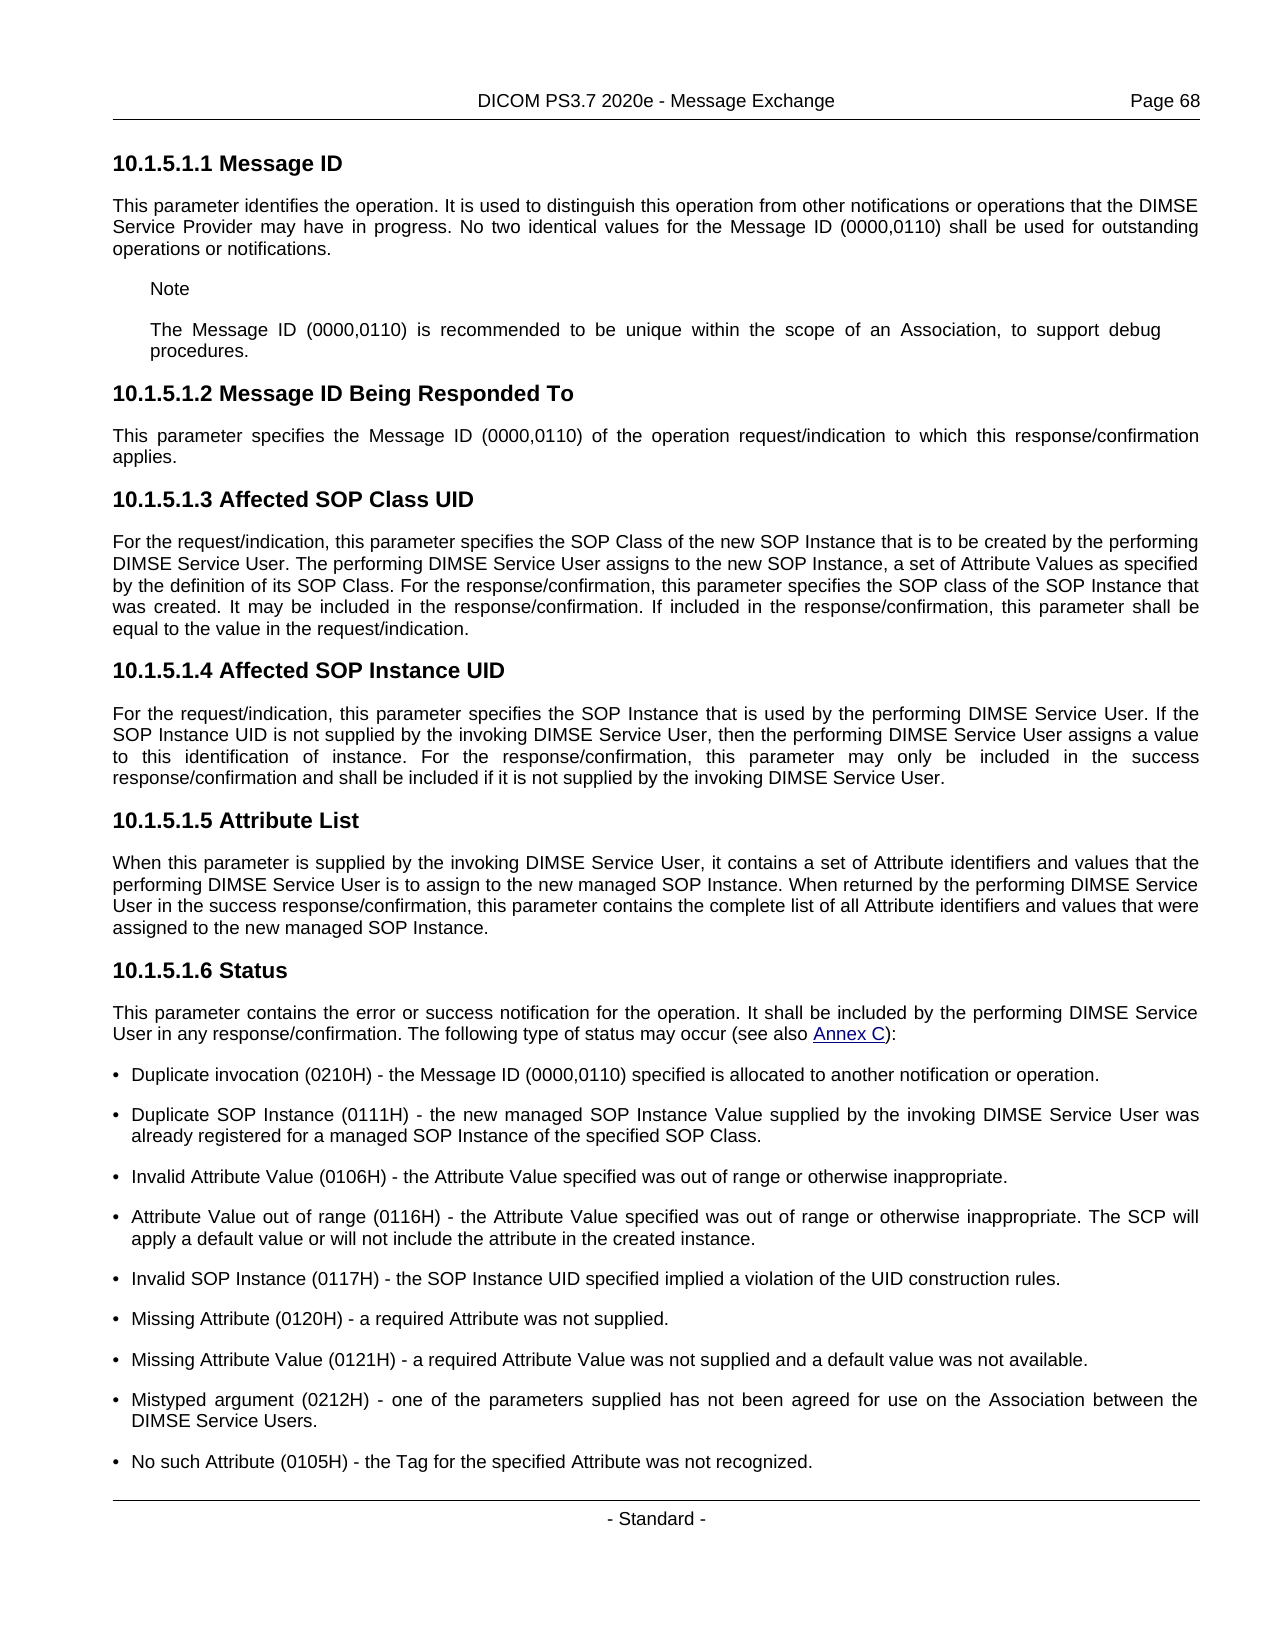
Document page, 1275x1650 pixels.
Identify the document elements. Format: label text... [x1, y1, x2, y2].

text 10.1.5.1.6 Status [112, 957, 1200, 983]
text 10.1.5.1.2 Message ID Being Responded To [112, 380, 1200, 406]
text • Invalid Attribute Value (0106H) - the Attribute Value specified was out of range or otherwise inappropriate. [112, 1166, 1200, 1187]
text 10.1.5.1.5 Attribute List [112, 807, 1200, 833]
text • Duplicate SOP Instance (0111H) - the new managed SOP Instance Value supplied by the invoking DIMSE Service User was already registered for a managed SOP Instance of the specified SOP Class. [112, 1104, 1200, 1147]
text For the request/indication, this parameter specifies the SOP Instance that is used by the performing DIMSE Service User. If the SOP Instance UID is not supplied by the invoking DIMSE Service User, then the performing DIMSE Service User assigns a value to this identification of instance. For the response/confirmation, this parameter may only be included in the success response/confirmation and shall be included if it is not supplied by the invoking DIMSE Service User. [112, 702, 1200, 789]
text Note [150, 278, 1162, 299]
text • Duplicate invocation (0210H) - the Message ID (0000,0110) specified is allocated to another notification or operation. [112, 1063, 1200, 1085]
text 10.1.5.1.4 Affected SOP Instance UID [112, 658, 1200, 684]
text • Missing Attribute Value (0121H) - a required Attribute Value was not supplied and a default value was not available. [112, 1348, 1200, 1370]
text For the request/indication, this parameter specifies the SOP Class of the new SOP Instance that is to be created by the performing DIMSE Service User. The performing DIMSE Service User assigns to the new SOP Instance, a set of Attribute Values as specified by the definition of its SOP Class. For the response/confirmation, this parameter specifies the SOP class of the SOP Instance that was created. It may be included in the response/confirmation. If included in the response/confirmation, this parameter shall be equal to the value in the request/indication. [112, 531, 1200, 639]
text • No such Attribute (0105H) - the Tag for the specified Attribute was not recognized. [112, 1451, 1200, 1472]
text • Attribute Value out of range (0116H) - the Attribute Value specified was out of range or otherwise inappropriate. The SCP will apply a default value or will not include the attribute in the created instance. [112, 1206, 1200, 1249]
text 10.1.5.1.1 Message ID [112, 150, 1200, 176]
text • Mistyped argument (0212H) - one of the parameters supplied has not been agreed for use on the Association between the DIMSE Service Users. [112, 1389, 1200, 1432]
text 10.1.5.1.3 Affected SOP Class UID [112, 487, 1200, 512]
text The Message ID (0000,0110) is recommended to be unique within the scope of an Association, to support debug procedures. [150, 318, 1162, 361]
text • Invalid SOP Instance (0117H) - the SOP Instance UID specified implied a violation of the UID construction rules. [112, 1268, 1200, 1289]
text This parameter identifies the operation. It is used to distinguish this operation from other notifications or operations that the DIMSE Service Provider may have in progress. No two identical values for the Message ID (0000,0110) shall be used for outstanding operations or notifications. [112, 194, 1200, 259]
text This parameter specifies the Message ID (0000,0110) of the operation request/indication to which this response/confirmation applies. [112, 425, 1200, 468]
text When this parameter is supplied by the invoking DIMSE Service User, it contains a set of Attribute identifiers and values that the performing DIMSE Service User is to assign to the new managed SOP Instance. When returned by the performing DIMSE Service User in the success response/confirmation, this parameter contains the complete list of all Attribute identifiers and values that were assigned to the new managed SOP Instance. [112, 852, 1200, 938]
text • Missing Attribute (0120H) - a required Attribute was not supplied. [112, 1308, 1200, 1330]
text This parameter contains the error or success notification for the operation. It shall be included by the performing DIMSE Service User in any response/confirmation. The following type of status may occur (see also Annex C): [112, 1002, 1200, 1045]
